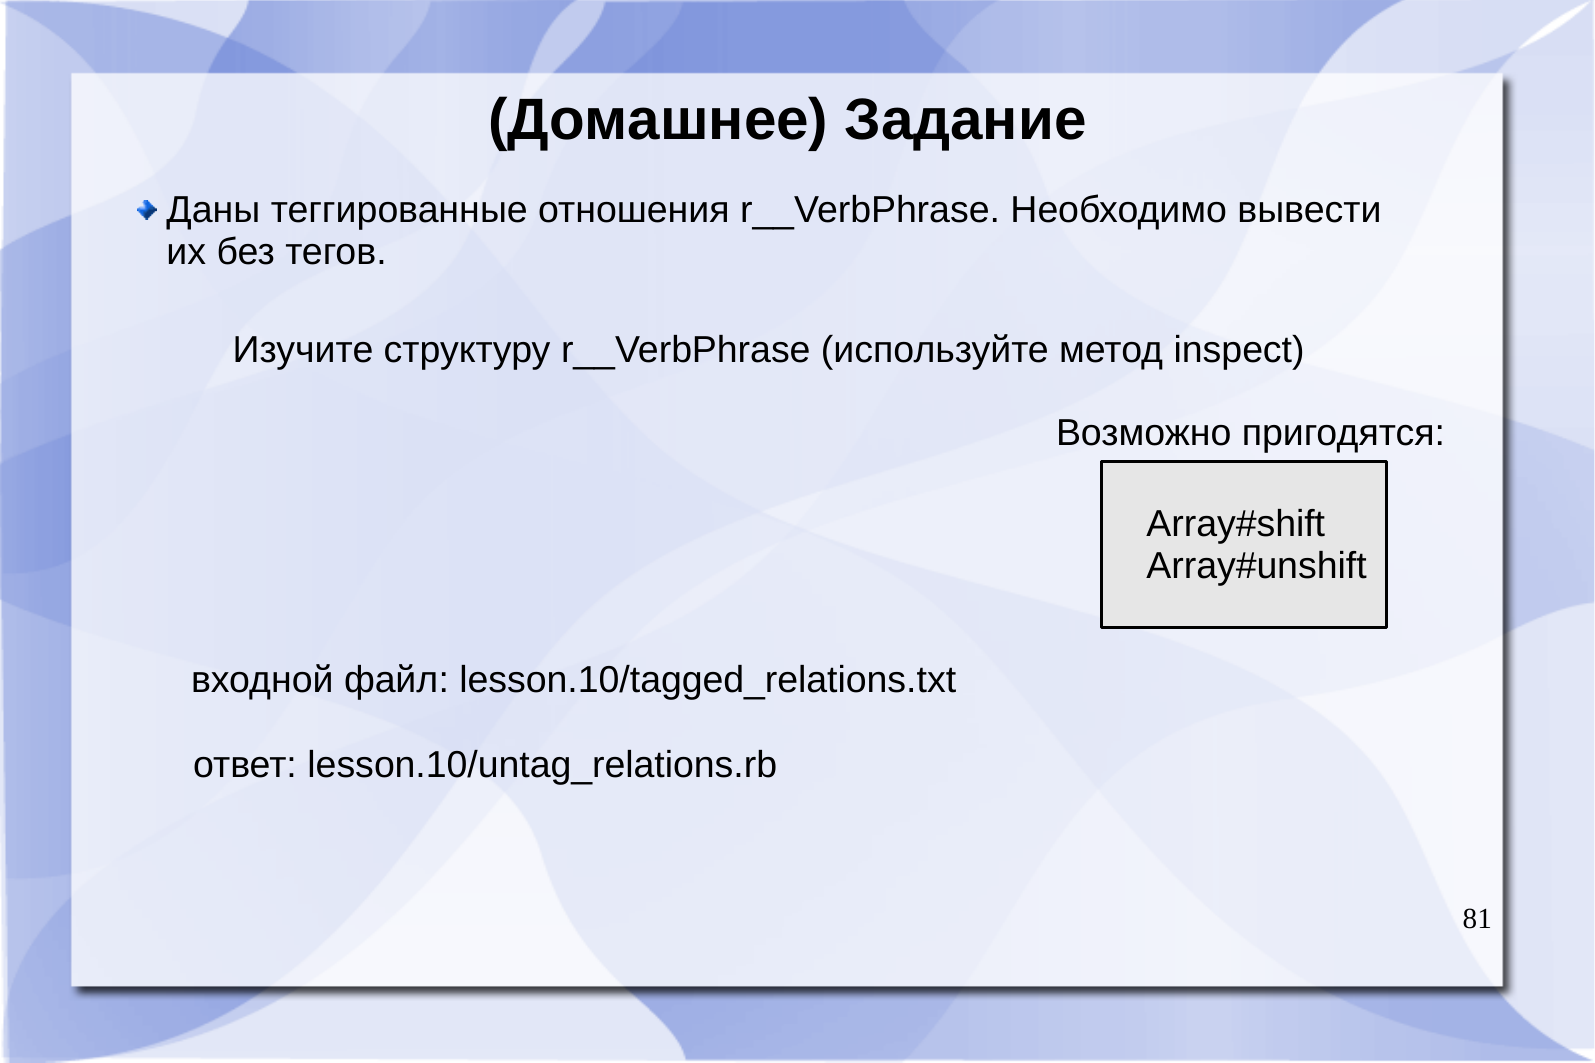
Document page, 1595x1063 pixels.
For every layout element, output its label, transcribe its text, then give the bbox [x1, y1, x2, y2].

text_box Array#shift Array#unshift [1101, 462, 1387, 628]
text_box Даны теггированные отношения r__VerbPhrase. Необходимо вывести их без тегов. [122, 181, 1398, 281]
text_box Изучите структуру r__VerbPhrase (используйте метод inspect) [218, 320, 1321, 378]
picture [0, 0, 1595, 1063]
text_box Возможно пригодятся: [1041, 404, 1460, 462]
text_box входной файл: lesson.10/tagged_relations.txt [176, 651, 972, 709]
text_box ответ: lesson.10/untag_relations.rb [178, 735, 793, 793]
title (Домашнее) Задание [75, 75, 1501, 164]
